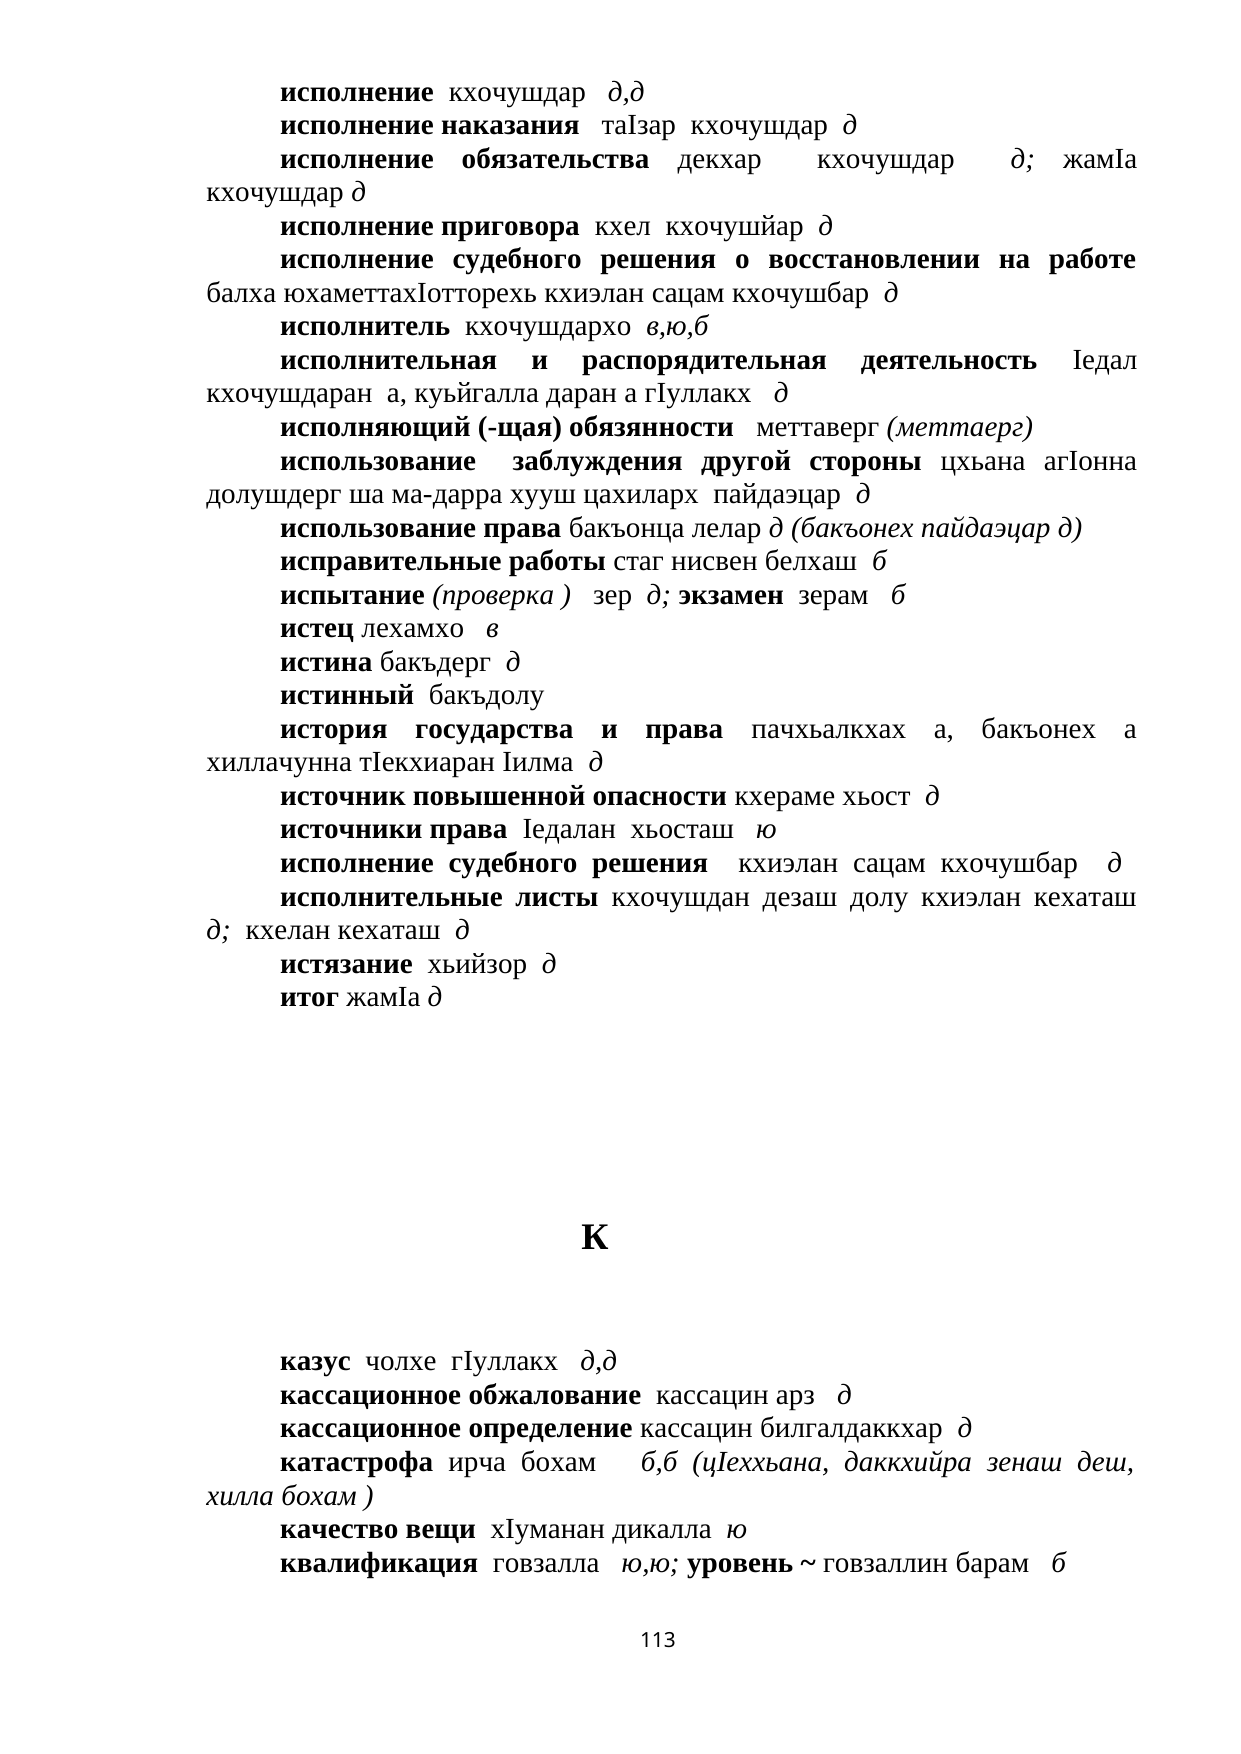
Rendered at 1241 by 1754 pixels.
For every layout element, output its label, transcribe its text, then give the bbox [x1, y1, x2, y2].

text истязание хьийзор д [206, 946, 1137, 979]
text испытание (проверка ) зер д; экзамен зерам б [206, 577, 1137, 610]
text исполнительная и распорядительная деятельность Ӏедал кхочушдаран а, куьйгалла даран а гӀуллакх д [206, 342, 1137, 409]
text исполнение приговора кхел кхочушйар д [206, 208, 1137, 241]
text квалификация говзалла ю,ю; уровень ~ говзаллин барам б [206, 1545, 1137, 1578]
text кассационное обжалование кассацин арз д [206, 1377, 1137, 1411]
text история государства и права пачхьалкхах а, бакъонех а хиллачунна тӀекхиаран Ӏилма д [206, 711, 1137, 778]
text исполнитель кхочушдархо в,ю,б [206, 308, 1137, 342]
text источники права Ӏедалан хьосташ ю [206, 812, 1137, 845]
text исполнение кхочушдар д,д [206, 74, 1137, 107]
text исполнение судебного решения кхиэлан сацам кхочушбар д исполнительные листы кхочушдан дезаш долу кхиэлан кехаташ д; кхелан кехаташ д [206, 845, 1137, 946]
text использование права бакъонца лелар д (бакъонех пайдаэцар д) [206, 510, 1137, 543]
text исправительные работы стаг нисвен белхаш б [206, 543, 1137, 577]
text источник повышенной опасности кхераме хьост д [206, 778, 1137, 812]
text кассационное определение кассацин билгалдаккхар д [206, 1411, 1137, 1444]
text истец лехамхо в [206, 610, 1137, 644]
text исполнение судебного решения о восстановлении на работе балха юхаметтахӀотторехь кхиэлан сацам кхочушбар д [206, 241, 1137, 308]
text использование заблуждения другой стороны цхьана агӀонна долушдерг ша ма-дарра хууш цахиларх пайдаэцар д [206, 443, 1137, 510]
text исполняющий (-щая) обязянности меттаверг (меттаерг) [206, 409, 1137, 443]
text К [506, 1214, 1137, 1257]
text истинный бакъдолу [206, 677, 1137, 711]
text истина бакъдерг д [206, 644, 1137, 677]
text казус чолхе гӀуллакх д,д [206, 1343, 1137, 1377]
text итог жамӀа д [206, 979, 1137, 1013]
text исполнение наказания таӀзар кхочушдар д [206, 107, 1137, 141]
text исполнение обязательства декхар кхочушдар д; жамӀа кхочушдар д [206, 141, 1137, 208]
text катастрофа ирча бохам б,б (цӀеххьана, даккхийра зенаш деш, хилла бохам ) [206, 1444, 1137, 1511]
text качество вещи хӀуманан дикалла ю [206, 1511, 1137, 1545]
